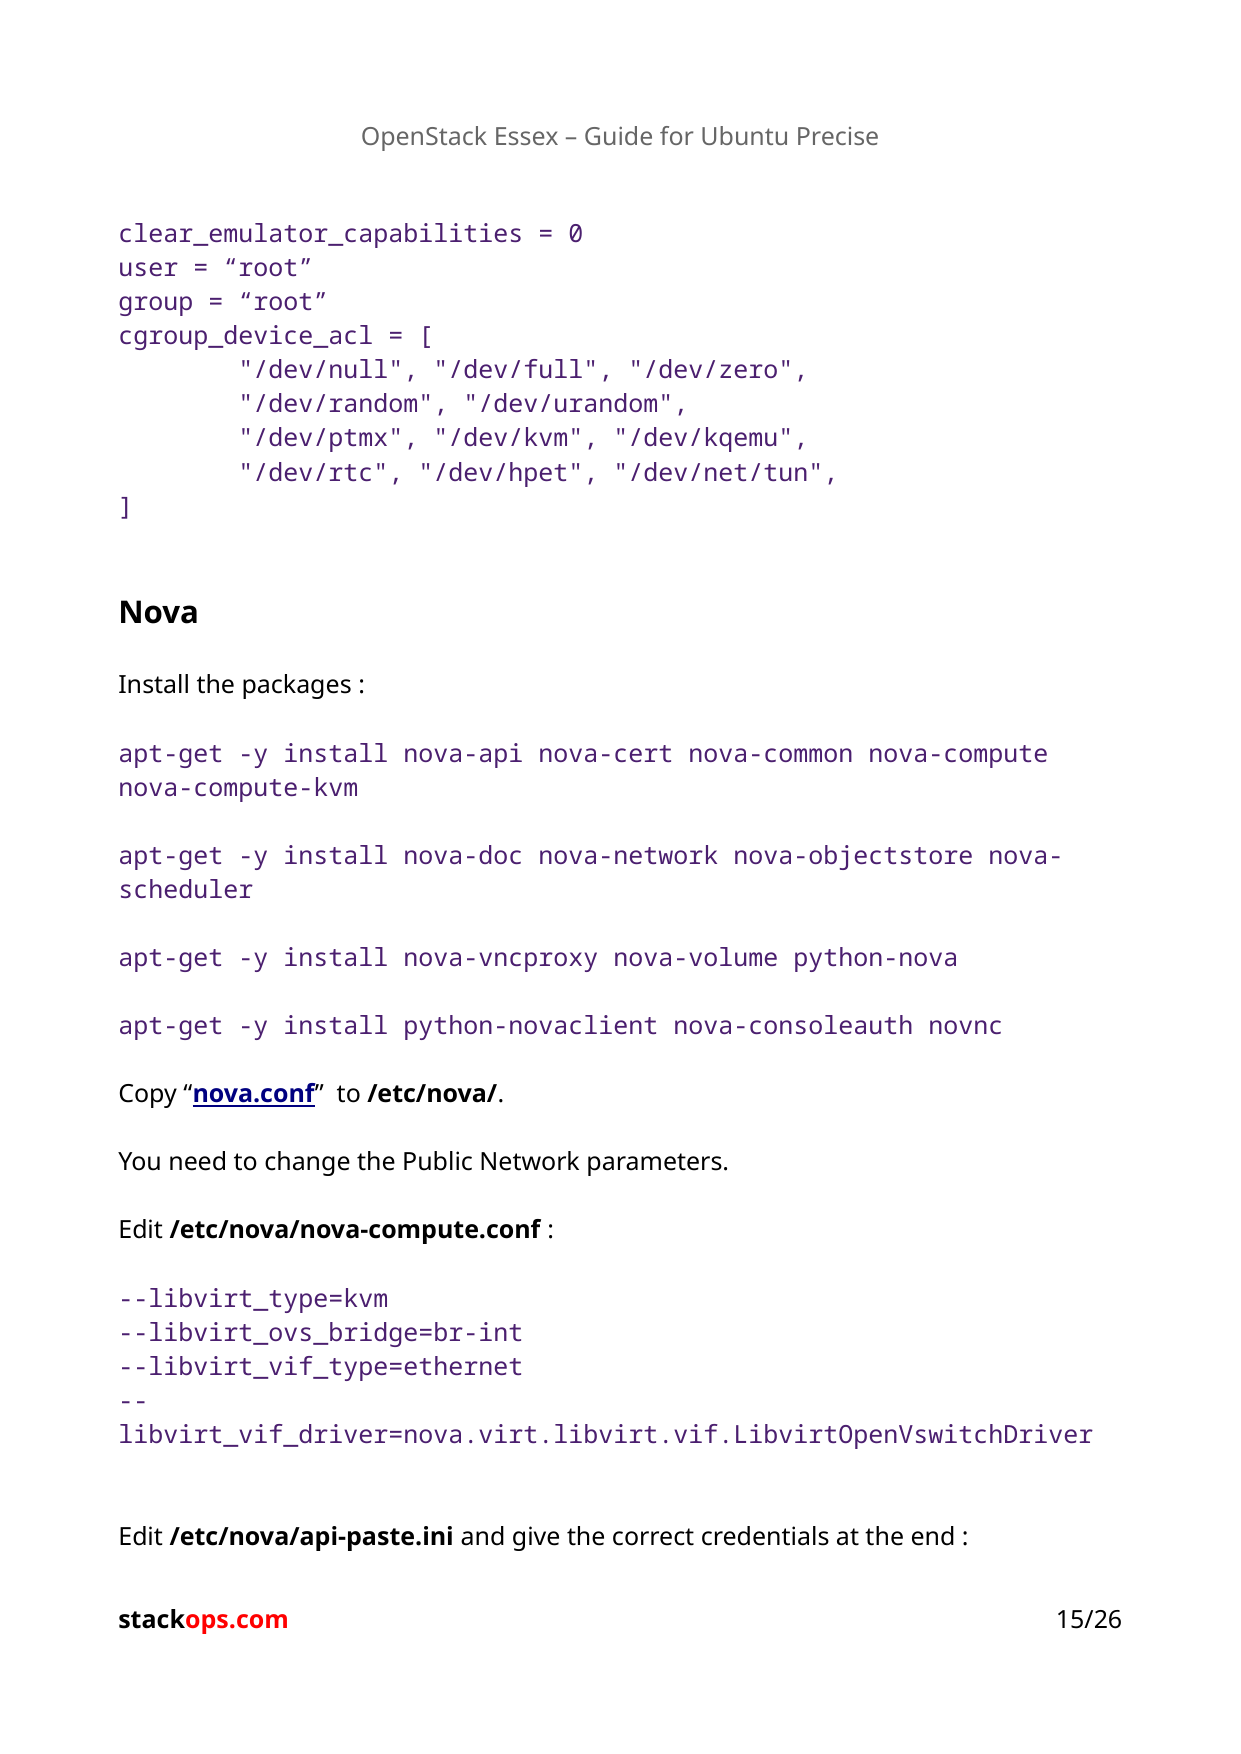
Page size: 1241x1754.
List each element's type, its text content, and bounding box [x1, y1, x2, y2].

text Install the packages : [118, 667, 1122, 701]
text --libvirt_ovs_bridge=br-int [118, 1314, 1122, 1348]
text apt-get -y install nova-doc nova-network nova-objectstore nova-scheduler [118, 837, 1122, 906]
text Edit /etc/nova/nova-compute.conf : [118, 1212, 1122, 1246]
text "/dev/random", "/dev/urandom", [118, 386, 1122, 420]
text cgroup_device_acl = [ [118, 318, 1122, 352]
text "/dev/ptmx", "/dev/kvm", "/dev/kqemu", [118, 420, 1122, 454]
text "/dev/null", "/dev/full", "/dev/zero", [118, 352, 1122, 386]
text --libvirt_vif_driver=nova.virt.libvirt.vif.LibvirtOpenVswitchDriver [118, 1382, 1122, 1451]
text You need to change the Public Network parameters. [118, 1144, 1122, 1178]
text Nova [118, 590, 1122, 633]
text user = “root” [118, 250, 1122, 284]
text apt-get -y install python-novaclient nova-consoleauth novnc [118, 1008, 1122, 1042]
text apt-get -y install nova-vncproxy nova-volume python-nova [118, 939, 1122, 974]
text Copy “nova.conf” to /etc/nova/. [118, 1076, 1122, 1110]
text "/dev/rtc", "/dev/hpet", "/dev/net/tun", [118, 454, 1122, 488]
text --libvirt_vif_type=ethernet [118, 1348, 1122, 1382]
text group = “root” [118, 284, 1122, 318]
text --libvirt_type=kvm [118, 1280, 1122, 1314]
text apt-get -y install nova-api nova-cert nova-common nova-compute nova-compute-kvm [118, 735, 1122, 803]
text ] [118, 488, 1122, 522]
text clear_emulator_capabilities = 0 [118, 216, 1122, 250]
text Edit /etc/nova/api-paste.ini and give the correct credentials at the end : [118, 1519, 1122, 1553]
